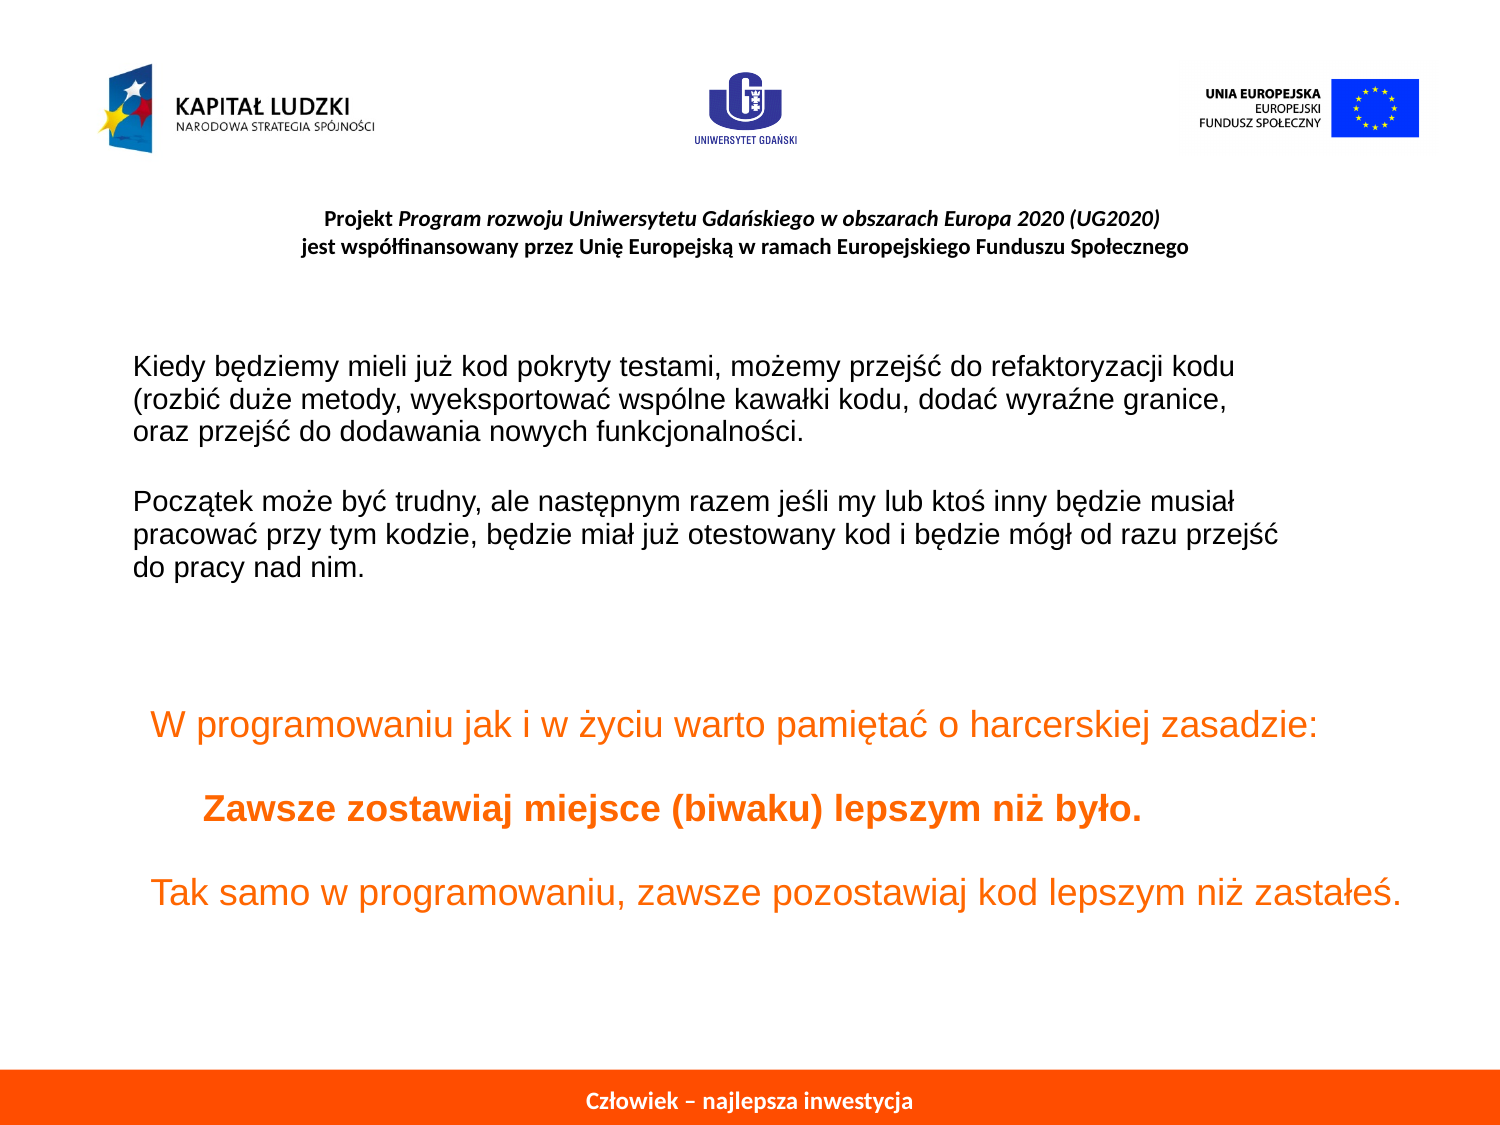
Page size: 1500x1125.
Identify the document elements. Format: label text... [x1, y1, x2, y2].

text_box Projekt Program rozwoju Uniwersytetu Gdańskiego w obszarach Europa 2020 (UG2020) jest współfinansowany przez Unię Europejską w ramach Europejskiego Funduszu Społecznego [53, 196, 1439, 267]
picture [1179, 60, 1439, 156]
text_box Kiedy będziemy mieli już kod pokryty testami, możemy przejść do refaktoryzacji kodu (rozbić duże metody, wyeksportować wspólne kawałki kodu, dodać wyraźne granice, oraz przejść do dodawania nowych funkcjonalności. Początek może być trudny, ale następnym razem jeśli my lub ktoś inny będzie musiał pracować przy tym kodzie, będzie miał już otestowany kod i będzie mógł od razu przejść do pracy nad nim. [118, 342, 1295, 590]
footer Człowiek – najlepsza inwestycja [0, 1069, 1500, 1125]
text_box W programowaniu jak i w życiu warto pamiętać o harcerskiej zasadzie: Zawsze zostawiaj miejsce (biwaku) lepszym niż było. Tak samo w programowaniu, zawsze pozostawiaj kod lepszym niż zastałeś. [135, 696, 1418, 922]
picture [53, 19, 418, 196]
picture [692, 69, 800, 147]
